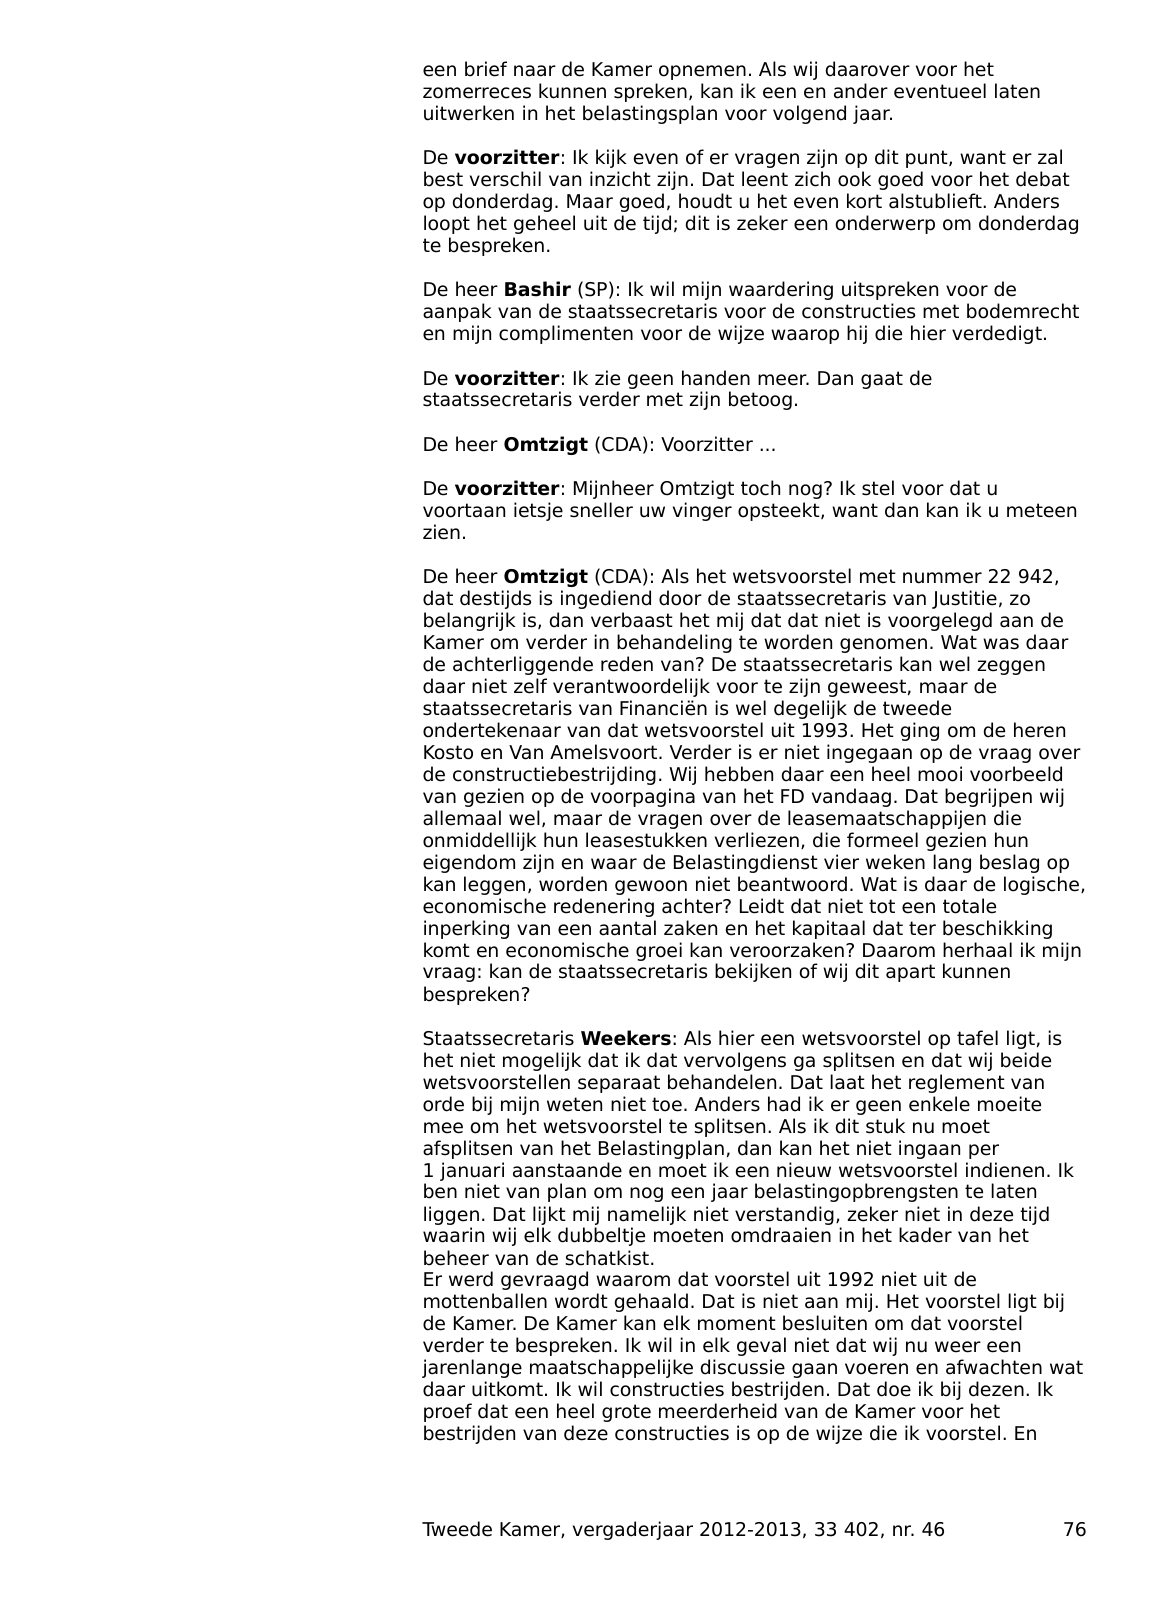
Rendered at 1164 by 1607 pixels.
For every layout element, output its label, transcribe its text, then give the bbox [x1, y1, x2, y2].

text Er werd gevraagd waarom dat voorstel uit 1992 niet uit de mottenballen wordt gehaald. Dat is niet aan mij. Het voorstel ligt bij de Kamer. De Kamer kan elk moment besluiten om dat voorstel verder te bespreken. Ik wil in elk geval niet dat wij nu weer een jarenlange maatschappelijke discussie gaan voeren en afwachten wat daar uitkomt. Ik wil constructies bestrijden. Dat doe ik bij dezen. Ik proef dat een heel grote meerderheid van de Kamer voor het bestrijden van deze constructies is op de wijze die ik voorstel. En [422, 1269, 1087, 1445]
text De heer Bashir (SP): Ik wil mijn waardering uitspreken voor de aanpak van de staatssecretaris voor de constructies met bodemrecht en mijn complimenten voor de wijze waarop hij die hier verdedigt. [422, 279, 1087, 345]
text De voorzitter: Ik zie geen handen meer. Dan gaat de staatssecretaris verder met zijn betoog. [422, 367, 1087, 411]
text Staatssecretaris Weekers: Als hier een wetsvoorstel op tafel ligt, is het niet mogelijk dat ik dat vervolgens ga splitsen en dat wij beide wetsvoorstellen separaat behandelen. Dat laat het reglement van orde bij mijn weten niet toe. Anders had ik er geen enkele moeite mee om het wetsvoorstel te splitsen. Als ik dit stuk nu moet afsplitsen van het Belastingplan, dan kan het niet ingaan per 1 januari aanstaande en moet ik een nieuw wetsvoorstel indienen. Ik ben niet van plan om nog een jaar belastingopbrengsten te laten liggen. Dat lijkt mij namelijk niet verstandig, zeker niet in deze tijd waarin wij elk dubbeltje moeten omdraaien in het kader van het beheer van de schatkist. [422, 1028, 1087, 1269]
text een brief naar de Kamer opnemen. Als wij daarover voor het zomerreces kunnen spreken, kan ik een en ander eventueel laten uitwerken in het belastingsplan voor volgend jaar. [422, 59, 1087, 125]
text De heer Omtzigt (CDA): Als het wetsvoorstel met nummer 22 942, dat destijds is ingediend door de staatssecretaris van Justitie, zo belangrijk is, dan verbaast het mij dat dat niet is voorgelegd aan de Kamer om verder in behandeling te worden genomen. Wat was daar de achterliggende reden van? De staatssecretaris kan wel zeggen daar niet zelf verantwoordelijk voor te zijn geweest, maar de staatssecretaris van Financiën is wel degelijk de tweede ondertekenaar van dat wetsvoorstel uit 1993. Het ging om de heren Kosto en Van Amelsvoort. Verder is er niet ingegaan op de vraag over de constructiebestrijding. Wij hebben daar een heel mooi voorbeeld van gezien op de voorpagina van het FD vandaag. Dat begrijpen wij allemaal wel, maar de vragen over de leasemaatschappijen die onmiddellijk hun leasestukken verliezen, die formeel gezien hun eigendom zijn en waar de Belastingdienst vier weken lang beslag op kan leggen, worden gewoon niet beantwoord. Wat is daar de logische, economische redenering achter? Leidt dat niet tot een totale inperking van een aantal zaken en het kapitaal dat ter beschikking komt en economische groei kan veroorzaken? Daarom herhaal ik mijn vraag: kan de staatssecretaris bekijken of wij dit apart kunnen bespreken? [422, 566, 1087, 1005]
text De voorzitter: Mijnheer Omtzigt toch nog? Ik stel voor dat u voortaan ietsje sneller uw vinger opsteekt, want dan kan ik u meteen zien. [422, 478, 1087, 544]
text De voorzitter: Ik kijk even of er vragen zijn op dit punt, want er zal best verschil van inzicht zijn. Dat leent zich ook goed voor het debat op donderdag. Maar goed, houdt u het even kort alstublieft. Anders loopt het geheel uit de tijd; dit is zeker een onderwerp om donderdag te bespreken. [422, 147, 1087, 257]
text De heer Omtzigt (CDA): Voorzitter ... [422, 433, 1087, 456]
